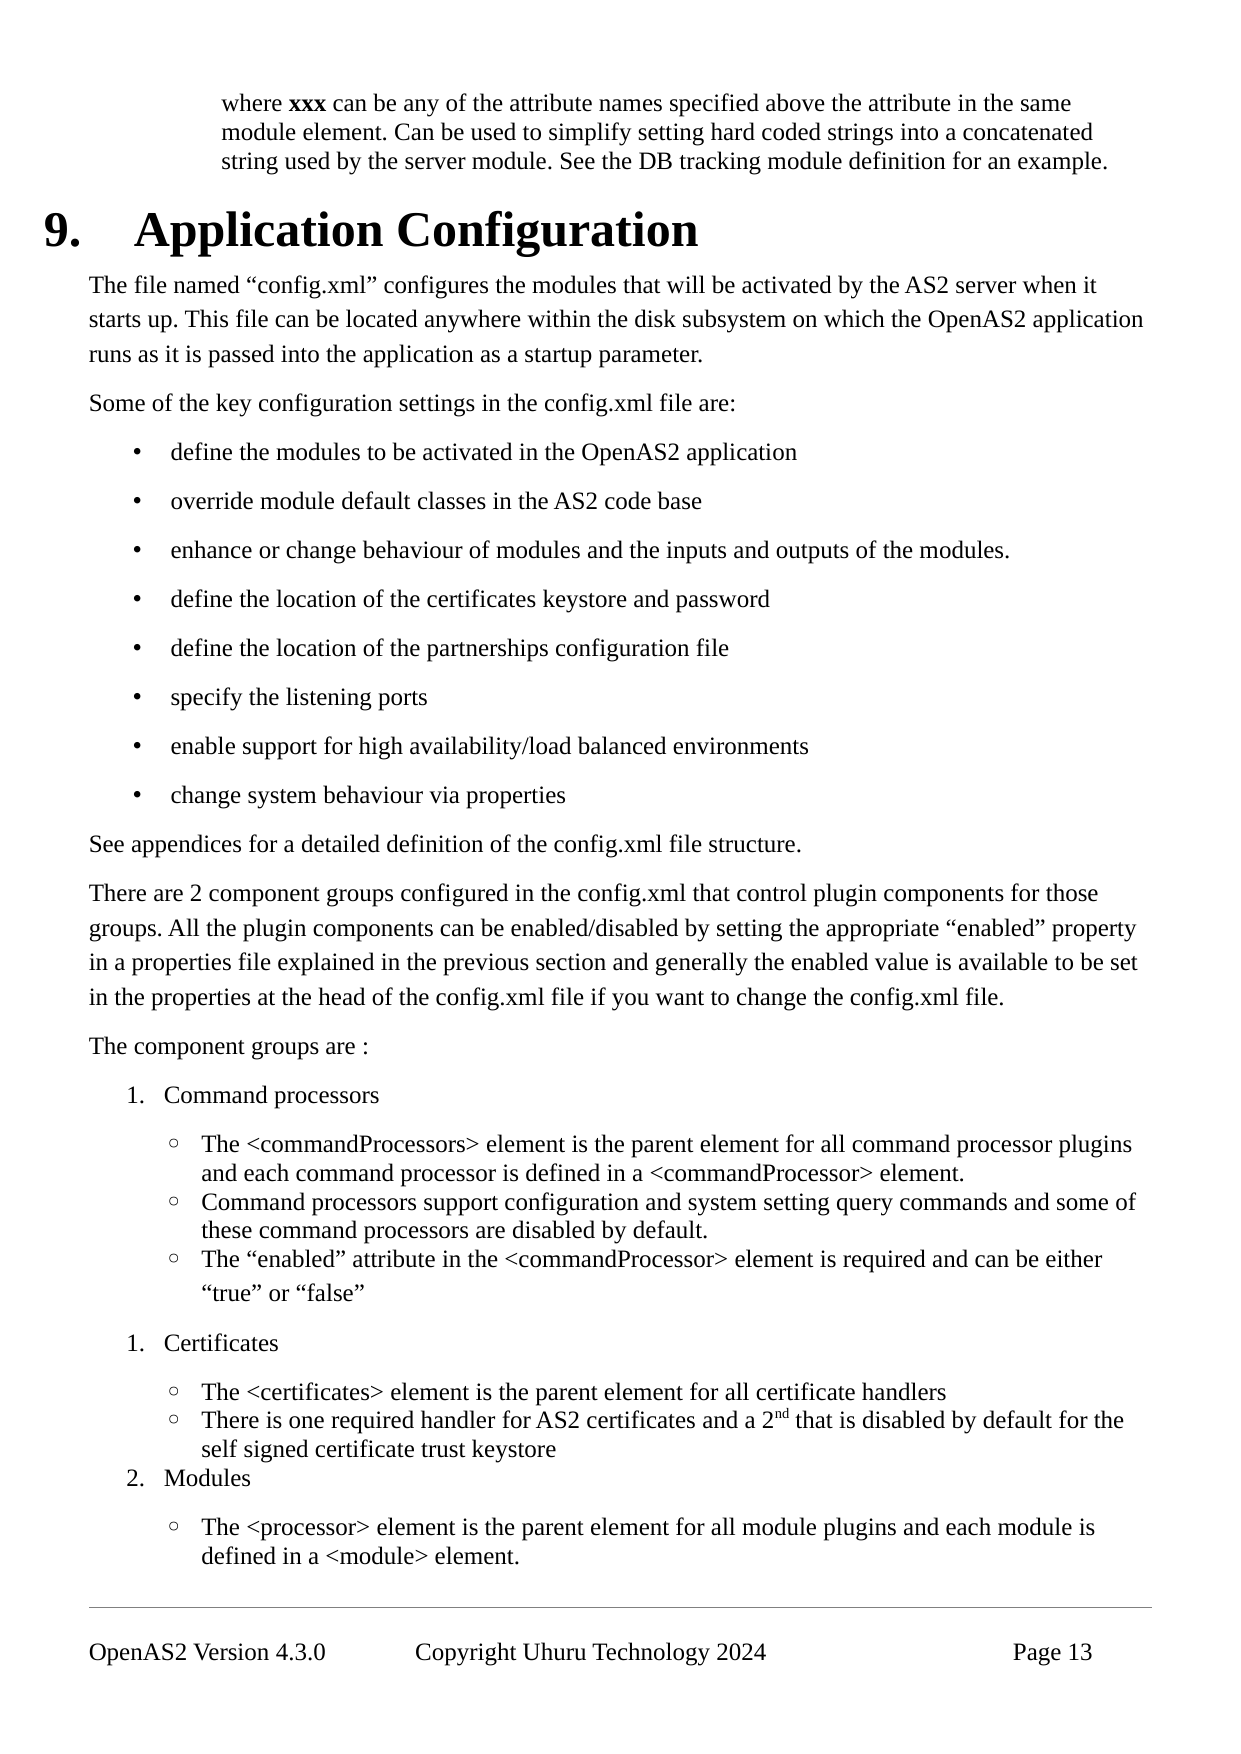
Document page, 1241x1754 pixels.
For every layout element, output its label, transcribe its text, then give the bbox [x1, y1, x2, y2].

list Modules [126, 1463, 1152, 1492]
list override module default classes in the AS2 code base [133, 486, 1152, 515]
list The “enabled” attribute in the <commandProcessor> element is required and can be either “true” or “false” [163, 1244, 1152, 1307]
list Certificates [126, 1328, 1152, 1356]
list The <certificates> element is the parent element for all certificate handlers [163, 1377, 1152, 1405]
list There is one required handler for AS2 certificates and a 2nd that is disabled by default for the self signed certificate trust keystore [163, 1405, 1152, 1463]
list change system behaviour via properties [133, 780, 1152, 809]
list enable support for high availability/load balanced environments [133, 731, 1152, 760]
list define the location of the partnerships configuration file [133, 633, 1152, 662]
text The file named “config.xml” configures the modules that will be activated by the AS2 server when it starts up. This file can be located anywhere within the disk subsystem on which the OpenAS2 application runs as it is passed into the application as a startup parameter. [88, 270, 1152, 367]
text The component groups are : [88, 1031, 1152, 1060]
list Command processors support configuration and system setting query commands and some of these command processors are disabled by default. [163, 1187, 1152, 1244]
list The <commandProcessors> element is the parent element for all command processor plugins and each command processor is defined in a <commandProcessor> element. [163, 1129, 1152, 1187]
list enhance or change behaviour of modules and the inputs and outputs of the modules. [133, 535, 1152, 564]
text Some of the key configuration settings in the config.xml file are: [88, 388, 1152, 417]
list The <processor> element is the parent element for all module plugins and each module is defined in a <module> element. [163, 1512, 1152, 1569]
list where xxx can be any of the attribute names specified above the attribute in the same module element. Can be used to simplify setting hard coded strings into a concatenated string used by the server module. See the DB tracking module definition for an example. [192, 88, 1152, 175]
subtitle Application Configuration [44, 200, 1152, 257]
text There are 2 component groups configured in the config.xml that control plugin components for those groups. All the plugin components can be enabled/disabled by setting the appropriate “enabled” property in a properties file explained in the previous section and generally the enabled value is available to be set in the properties at the head of the config.xml file if you want to change the config.xml file. [88, 878, 1152, 1011]
list define the modules to be activated in the OpenAS2 application [133, 437, 1152, 466]
list specify the listening ports [133, 682, 1152, 711]
list define the location of the certificates keystore and password [133, 584, 1152, 613]
text See appendices for a detailed definition of the config.xml file structure. [88, 829, 1152, 858]
